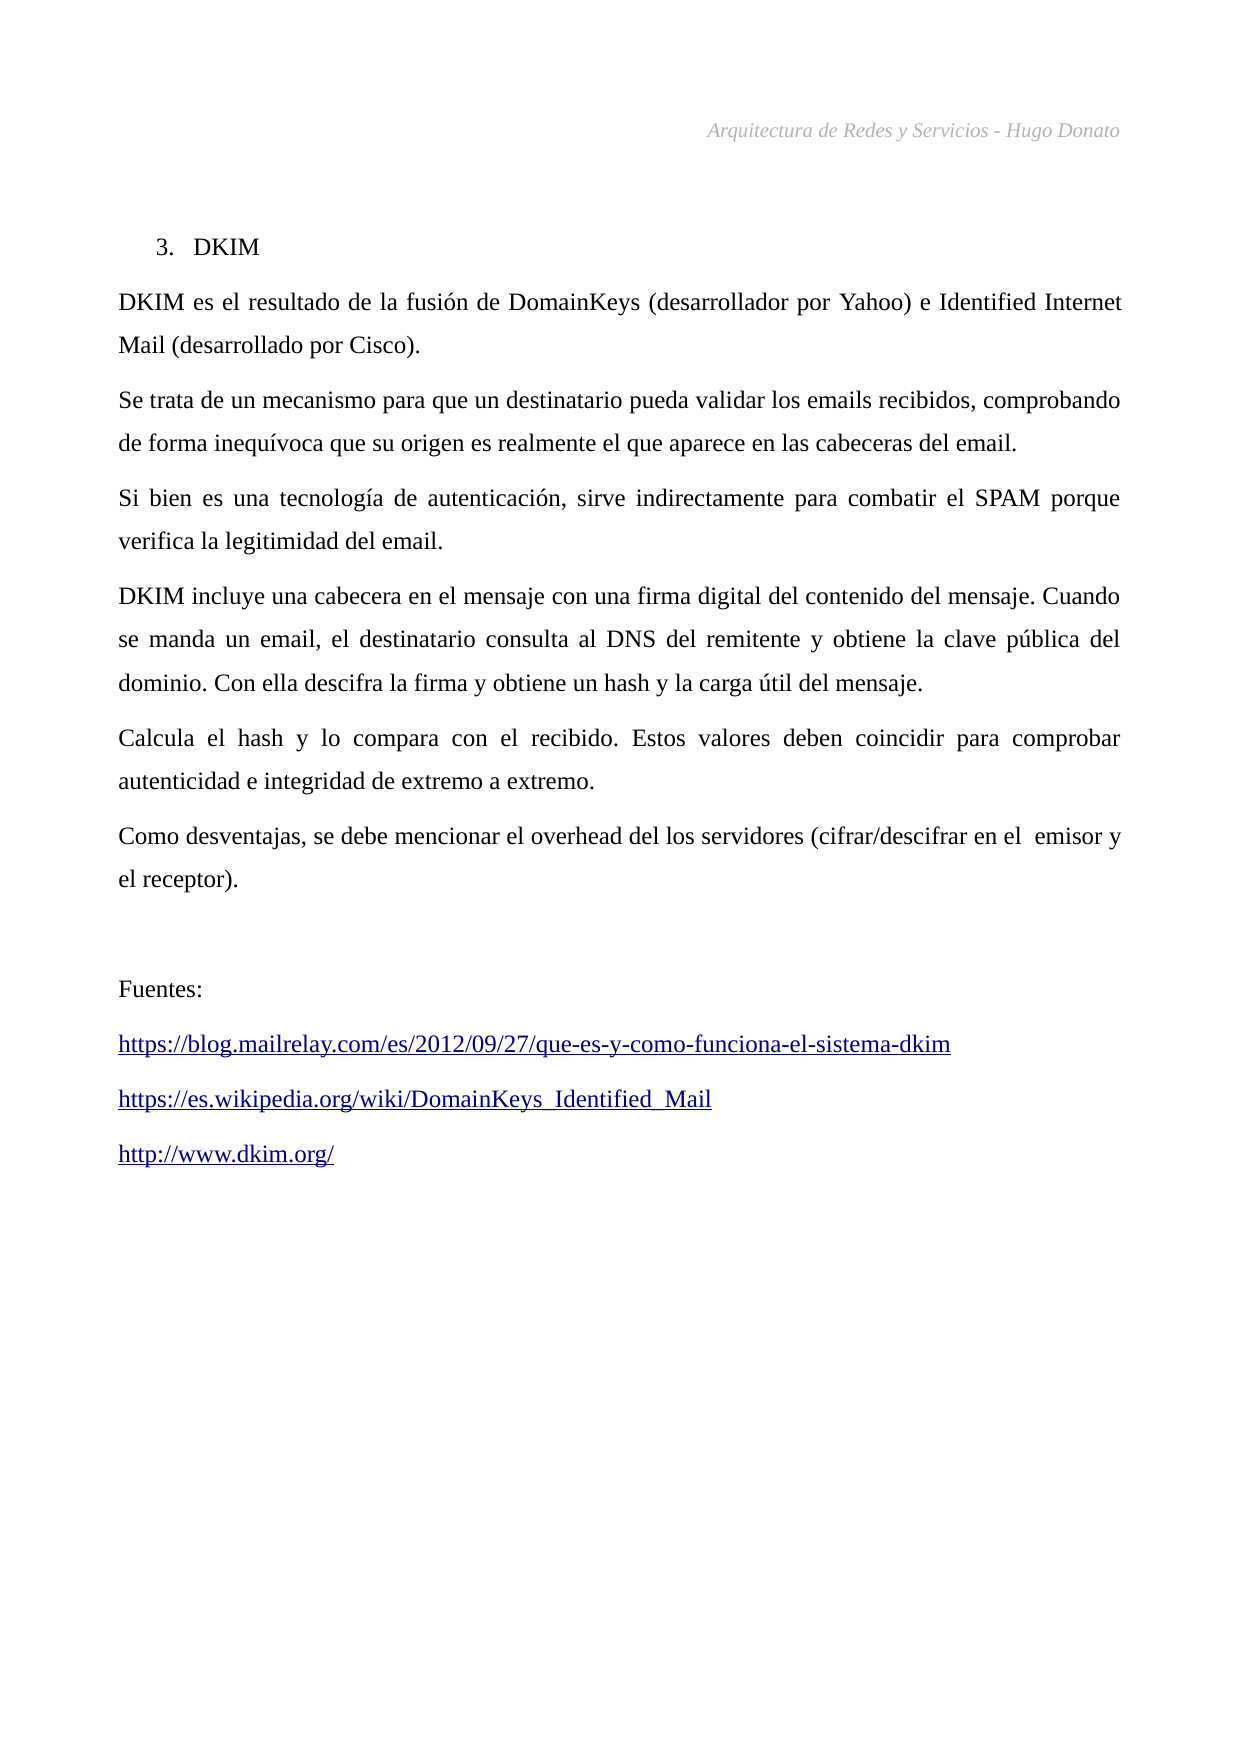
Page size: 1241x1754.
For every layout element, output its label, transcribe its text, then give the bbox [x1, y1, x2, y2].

text https://es.wikipedia.org/wiki/DomainKeys_Identified_Mail [118, 1084, 1122, 1113]
text http://www.dkim.org/ [118, 1139, 1122, 1168]
text DKIM es el resultado de la fusión de DomainKeys (desarrollador por Yahoo) e Identified Internet Mail (desarrollado por Cisco). [118, 287, 1122, 359]
text Calcula el hash y lo compara con el recibido. Estos valores deben coincidir para comprobar autenticidad e integridad de extremo a extremo. [118, 723, 1122, 794]
text Se trata de un mecanismo para que un destinatario pueda validar los emails recibidos, comprobando de forma inequívoca que su origen es realmente el que aparece en las cabeceras del email. [118, 385, 1122, 457]
text Si bien es una tecnología de autenticación, sirve indirectamente para combatir el SPAM porque verifica la legitimidad del email. [118, 483, 1122, 555]
text Fuentes: [118, 974, 1122, 1003]
text DKIM incluye una cabecera en el mensaje con una firma digital del contenido del mensaje. Cuando se manda un email, el destinatario consulta al DNS del remitente y obtiene la clave pública del dominio. Con ella descifra la firma y obtiene un hash y la carga útil del mensaje. [118, 581, 1122, 696]
text Como desventajas, se debe mencionar el overhead del los servidores (cifrar/descifrar en el emisor y el receptor). [118, 821, 1122, 893]
text https://blog.mailrelay.com/es/2012/09/27/que-es-y-como-funciona-el-sistema-dkim [118, 1029, 1122, 1058]
list DKIM [156, 232, 1122, 261]
